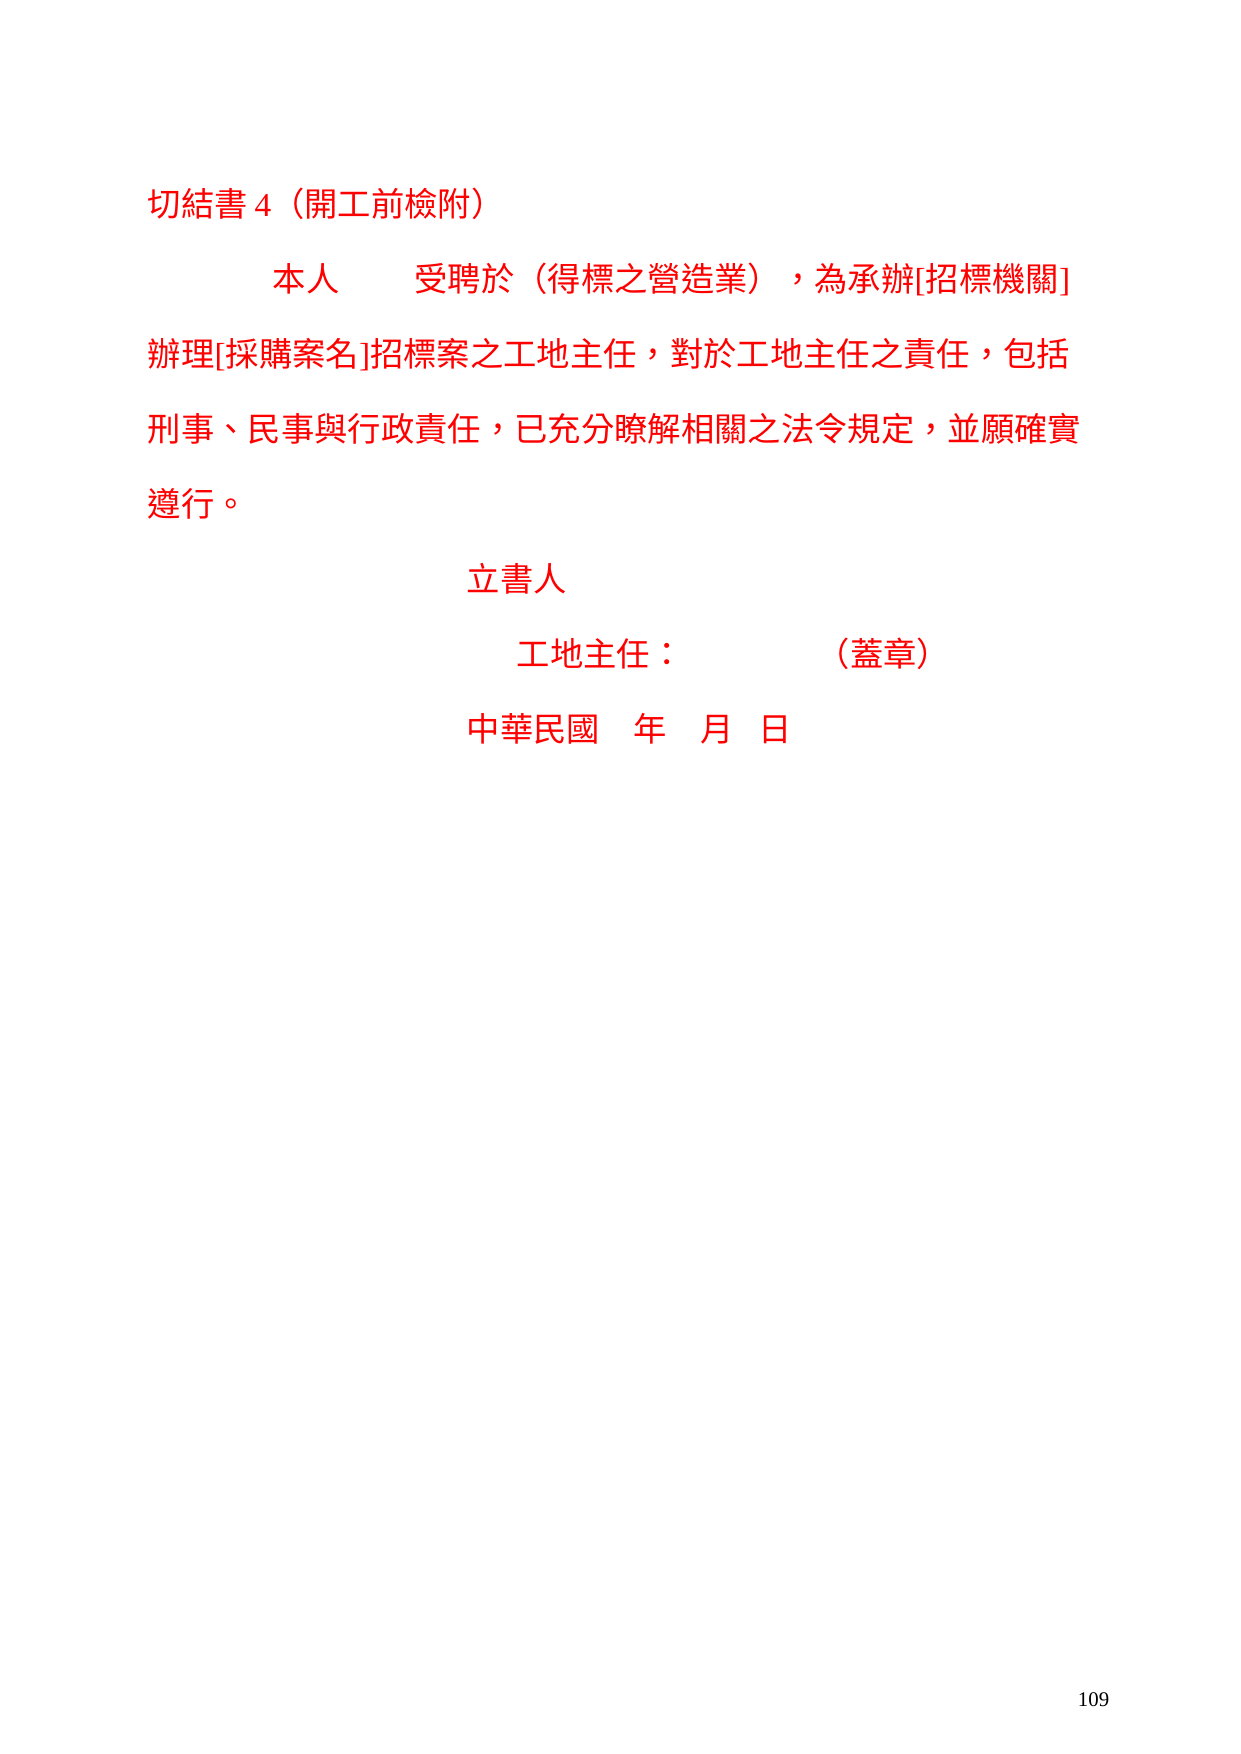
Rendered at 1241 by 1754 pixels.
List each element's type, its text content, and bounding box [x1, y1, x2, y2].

text 切結書4（開工前檢附） [148, 164, 1092, 239]
text 中華民國 年 月 日 [466, 689, 1092, 764]
text 立書人 [466, 539, 1092, 614]
text 本人 受聘於（得標之營造業），為承辦[招標機關]辦理[採購案名]招標案之工地主任，對於工地主任之責任，包括刑事、民事與行政責任，已充分瞭解相關之法令規定，並願確實遵行。 [148, 239, 1092, 539]
text 工地主任： （蓋章） [466, 614, 1092, 689]
